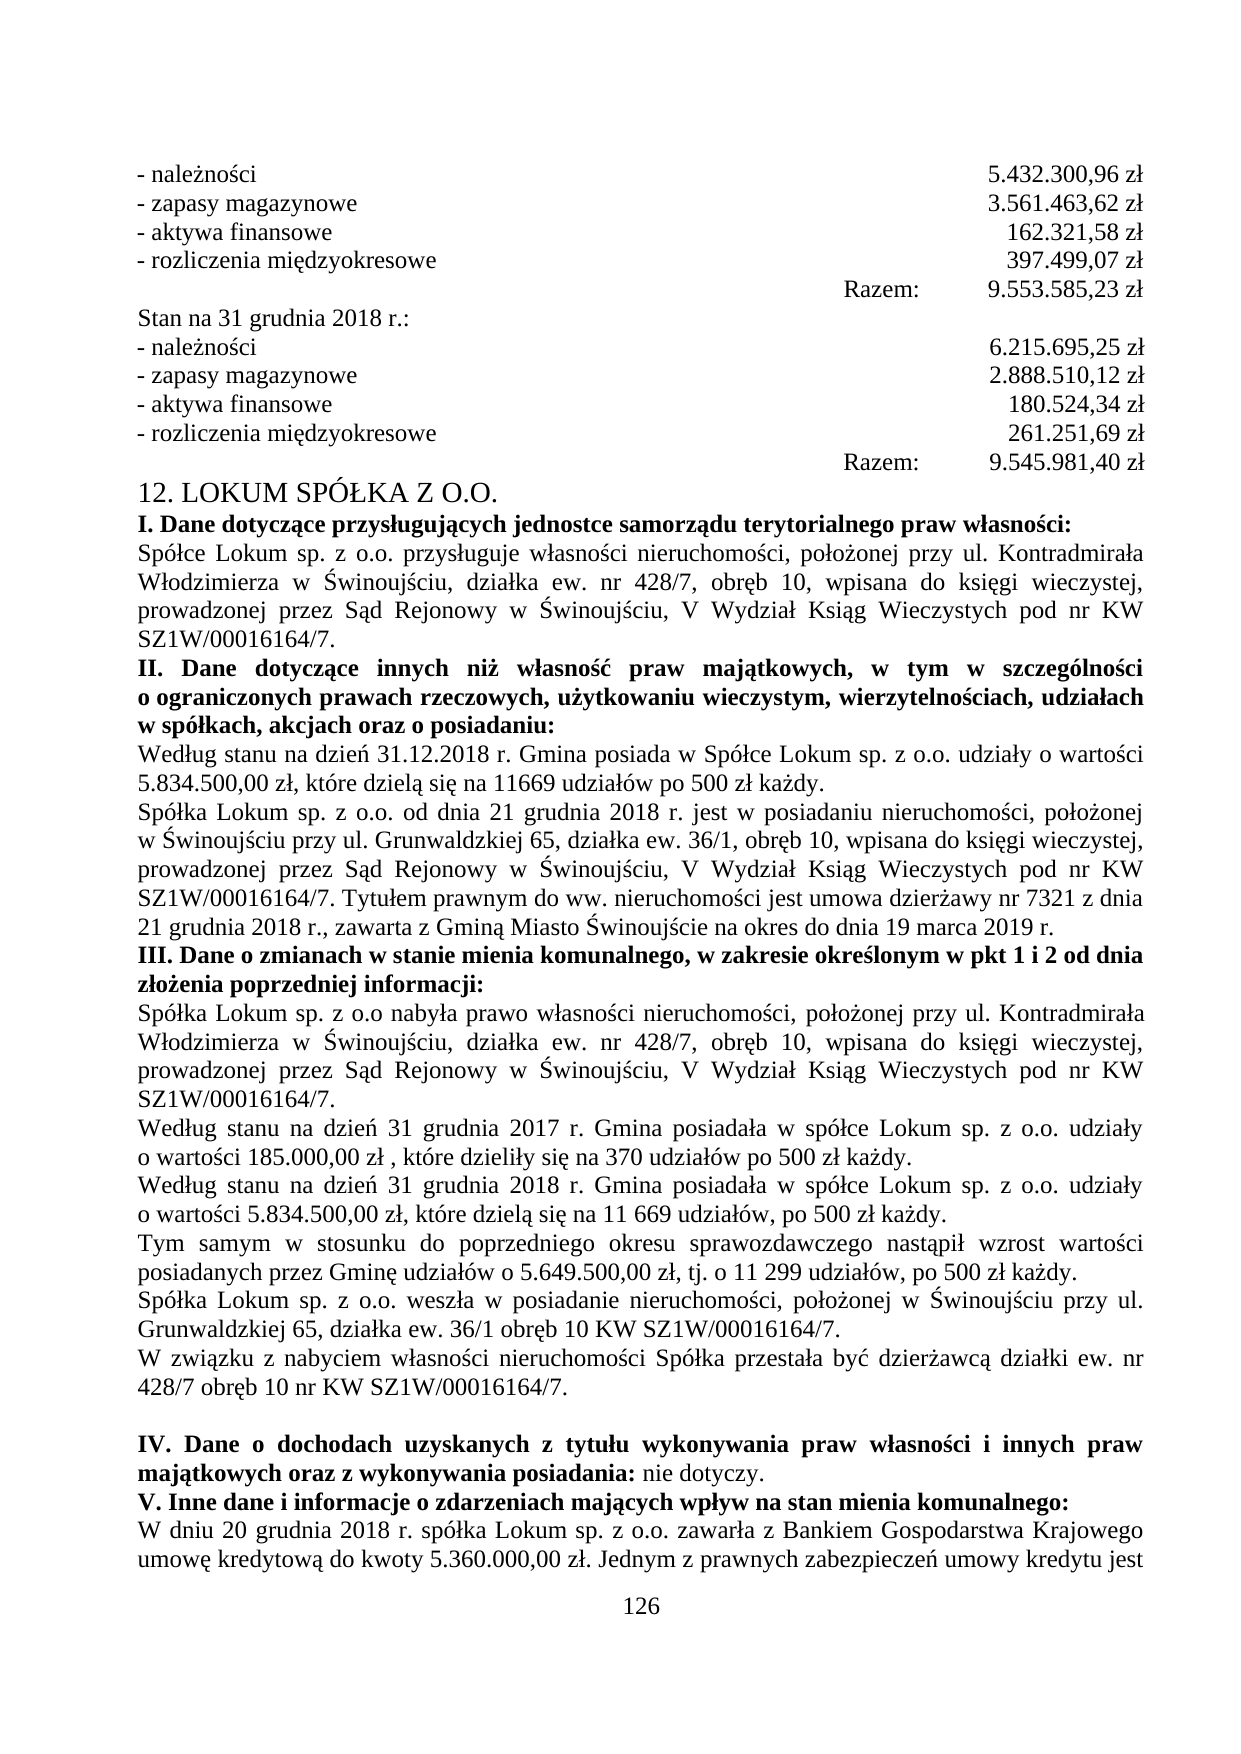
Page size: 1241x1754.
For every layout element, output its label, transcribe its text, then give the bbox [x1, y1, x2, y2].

text III. Dane o zmianach w stanie mienia komunalnego, w zakresie określonym w pkt 1 i 2 od dnia złożenia poprzedniej informacji: [137, 940, 1145, 998]
table_cell 9.545.981,40 zł [932, 447, 1144, 476]
text I. Dane dotyczące przysługujących jednostce samorządu terytorialnego praw własności: [137, 509, 1145, 538]
text Spółka Lokum sp. z o.o. od dnia 21 grudnia 2018 r. jest w posiadaniu nieruchomości, położonej w Świnoujściu przy ul. Grunwaldzkiej 65, działka ew. 36/1, obręb 10, wpisana do księgi wieczystej, prowadzonej przez Sąd Rejonowy w Świnoujściu, V Wydział Ksiąg Wieczystych pod nr KW SZ1W/00016164/7. Tytułem prawnym do ww. nieruchomości jest umowa dzierżawy nr 7321 z dnia 21 grudnia 2018 r., zawarta z Gminą Miasto Świnoujście na okres do dnia 19 marca 2019 r. [137, 797, 1145, 940]
text IV. Dane o dochodach uzyskanych z tytułu wykonywania praw własności i innych praw majątkowych oraz z wykonywania posiadania: nie dotyczy. [137, 1429, 1145, 1487]
table_cell - zapasy magazynowe [137, 361, 932, 389]
table_cell 397.499,07 zł [932, 246, 1143, 274]
text 12. LOKUM SpÓŁKA z o.o. [137, 476, 1145, 509]
text W dniu 20 grudnia 2018 r. spółka Lokum sp. z o.o. zawarła z Bankiem Gospodarstwa Krajowego umowę kredytową do kwoty 5.360.000,00 zł. Jednym z prawnych zabezpieczeń umowy kredytu jest [137, 1515, 1145, 1573]
table_cell 261.251,69 zł [932, 418, 1144, 447]
text Według stanu na dzień 31 grudnia 2017 r. Gmina posiadała w spółce Lokum sp. z o.o. udziały o wartości 185.000,00 zł , które dzieliły się na 370 udziałów po 500 zł każdy. [137, 1113, 1145, 1170]
table_header - należności [137, 159, 932, 188]
table_cell - aktywa finansowe [137, 217, 932, 246]
text Spółka Lokum sp. z o.o nabyła prawo własności nieruchomości, położonej przy ul. Kontradmirała Włodzimierza w Świnoujściu, działka ew. nr 428/7, obręb 10, wpisana do księgi wieczystej, prowadzonej przez Sąd Rejonowy w Świnoujściu, V Wydział Ksiąg Wieczystych pod nr KW SZ1W/00016164/7. [137, 998, 1145, 1113]
table_cell Razem: [137, 447, 932, 476]
table_cell 180.524,34 zł [932, 389, 1144, 418]
table_header 5.432.300,96 zł [932, 159, 1143, 188]
table_header - należności [137, 332, 932, 361]
table_cell - rozliczenia międzyokresowe [137, 418, 932, 447]
table_cell 9.553.585,23 zł [932, 274, 1143, 303]
text Według stanu na dzień 31.12.2018 r. Gmina posiada w Spółce Lokum sp. z o.o. udziały o wartości 5.834.500,00 zł, które dzielą się na 11669 udziałów po 500 zł każdy. [137, 739, 1145, 797]
table_cell 162.321,58 zł [932, 217, 1143, 246]
text Spółce Lokum sp. z o.o. przysługuje własności nieruchomości, położonej przy ul. Kontradmirała Włodzimierza w Świnoujściu, działka ew. nr 428/7, obręb 10, wpisana do księgi wieczystej, prowadzonej przez Sąd Rejonowy w Świnoujściu, V Wydział Ksiąg Wieczystych pod nr KW SZ1W/00016164/7. [137, 538, 1145, 653]
text Stan na 31 grudnia 2018 r.: [137, 303, 1145, 332]
table_header 6.215.695,25 zł [932, 332, 1144, 361]
text V. Inne dane i informacje o zdarzeniach mających wpływ na stan mienia komunalnego: [137, 1487, 1145, 1515]
table_cell - aktywa finansowe [137, 389, 932, 418]
text Spółka Lokum sp. z o.o. weszła w posiadanie nieruchomości, położonej w Świnoujściu przy ul. Grunwaldzkiej 65, działka ew. 36/1 obręb 10 KW SZ1W/00016164/7. [137, 1285, 1145, 1343]
text II. Dane dotyczące innych niż własność praw majątkowych, w tym w szczególności o ograniczonych prawach rzeczowych, użytkowaniu wieczystym, wierzytelnościach, udziałach w spółkach, akcjach oraz o posiadaniu: [137, 653, 1145, 739]
table_cell Razem: [137, 274, 932, 303]
table_cell - zapasy magazynowe [137, 188, 932, 217]
table_cell - rozliczenia międzyokresowe [137, 246, 932, 274]
table_cell 2.888.510,12 zł [932, 361, 1144, 389]
table_cell 3.561.463,62 zł [932, 188, 1143, 217]
text W związku z nabyciem własności nieruchomości Spółka przestała być dzierżawcą działki ew. nr 428/7 obręb 10 nr KW SZ1W/00016164/7. [137, 1343, 1145, 1400]
text Tym samym w stosunku do poprzedniego okresu sprawozdawczego nastąpił wzrost wartości posiadanych przez Gminę udziałów o 5.649.500,00 zł, tj. o 11 299 udziałów, po 500 zł każdy. [137, 1228, 1145, 1285]
text Według stanu na dzień 31 grudnia 2018 r. Gmina posiadała w spółce Lokum sp. z o.o. udziały o wartości 5.834.500,00 zł, które dzielą się na 11 669 udziałów, po 500 zł każdy. [137, 1170, 1145, 1228]
